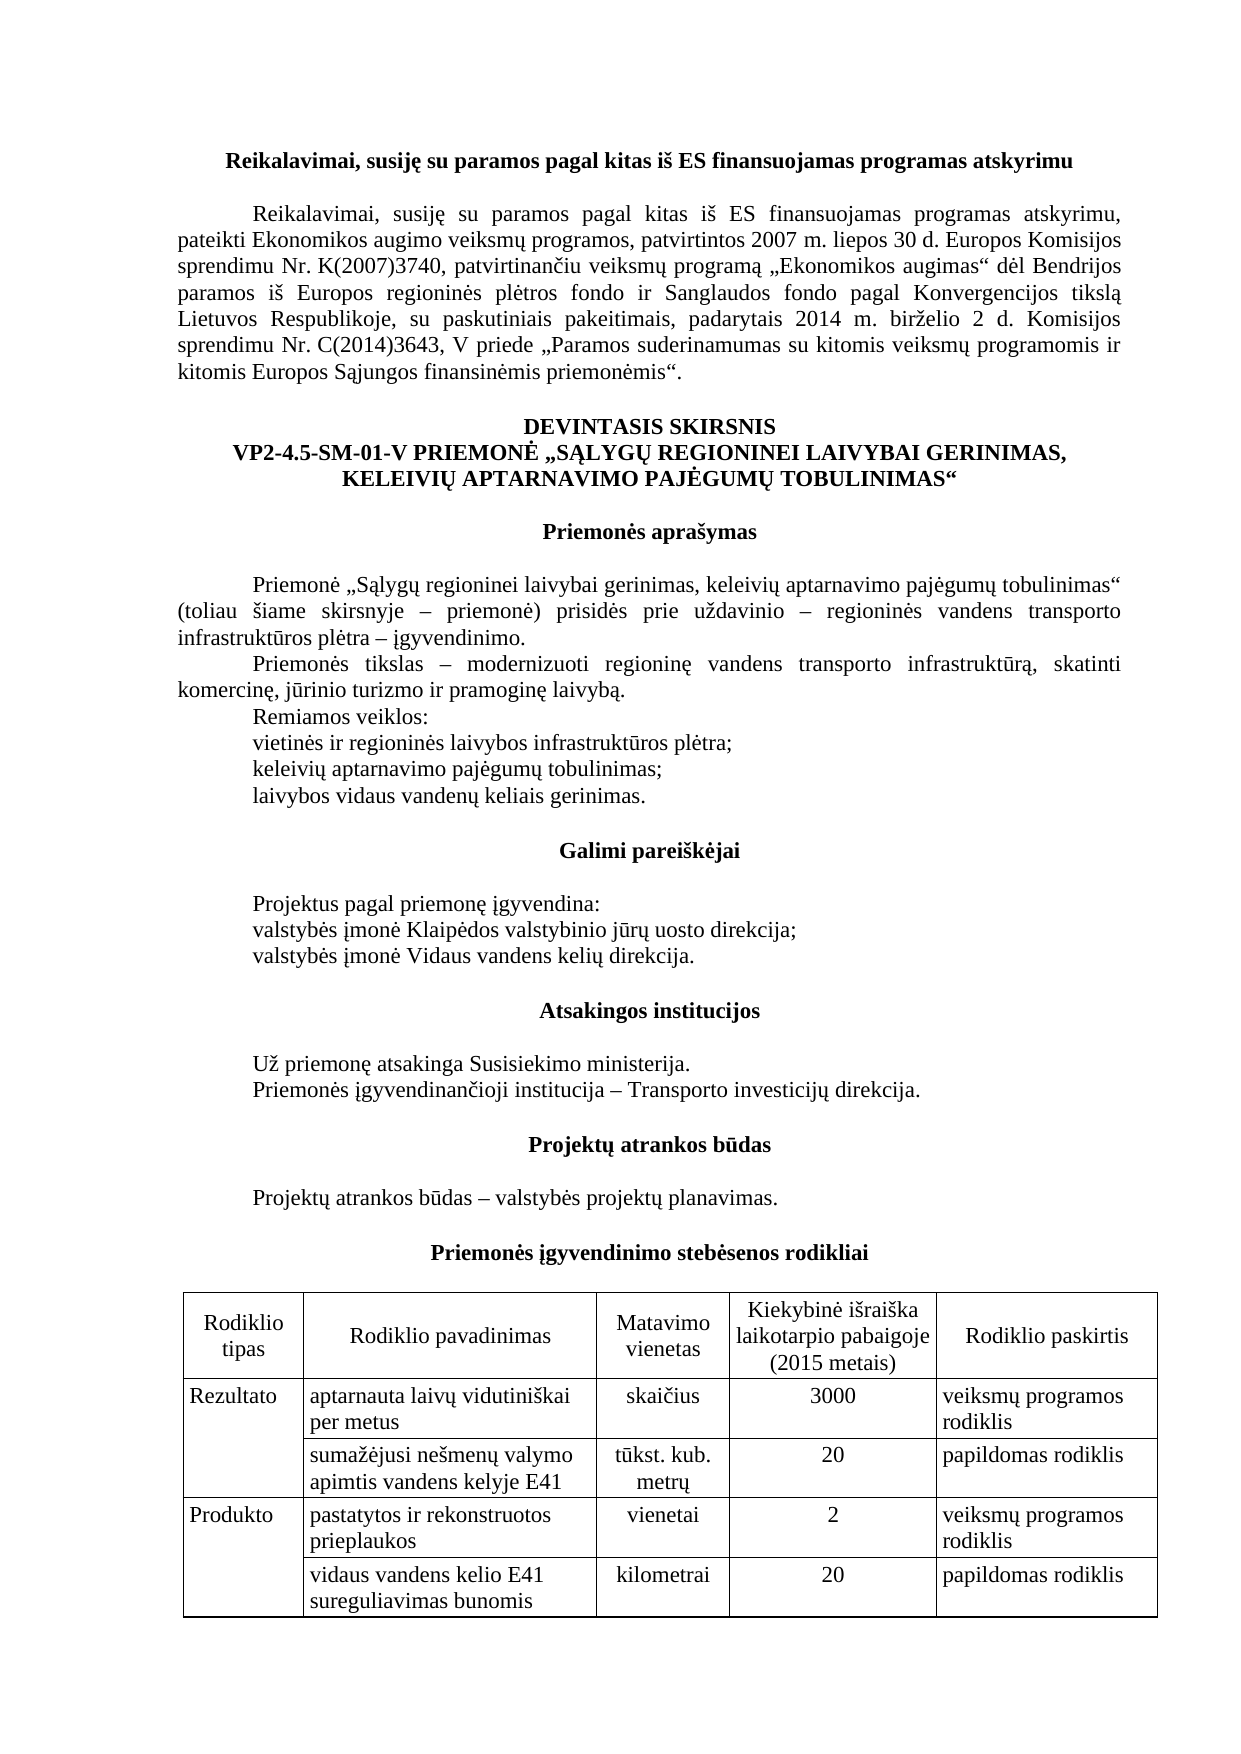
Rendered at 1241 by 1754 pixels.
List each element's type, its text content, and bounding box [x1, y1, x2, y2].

text Priemonės aprašymas [177, 518, 1122, 544]
table_cell 20 [730, 1558, 936, 1616]
table_cell pastatytos ir rekonstruotos prieplaukos [304, 1498, 596, 1557]
text Atsakingos institucijos [177, 997, 1122, 1024]
table_cell tūkst. kub. metrų [597, 1439, 729, 1497]
text Priemonės tikslas – modernizuoti regioninę vandens transporto infrastruktūrą, skatinti komercinę, jūrinio turizmo ir pramoginę laivybą. [177, 650, 1122, 703]
text Reikalavimai, susiję su paramos pagal kitas iš ES finansuojamas programas atskyrimu, pateikti Ekonomikos augimo veiksmų programos, patvirtintos 2007 m. liepos 30 d. Europos Komisijos sprendimu Nr. K(2007)3740, patvirtinančiu veiksmų programą „Ekonomikos augimas“ dėl Bendrijos paramos iš Europos regioninės plėtros fondo ir Sanglaudos fondo pagal Konvergencijos tikslą Lietuvos Respublikoje, su paskutiniais pakeitimais, padarytais 2014 m. birželio 2 d. Komisijos sprendimu Nr. C(2014)3643, V priede „Paramos suderinamumas su kitomis veiksmų programomis ir kitomis Europos Sąjungos finansinėmis priemonėmis“. [177, 199, 1122, 384]
text Reikalavimai, susiję su paramos pagal kitas iš ES finansuojamas programas atskyrimu [177, 147, 1122, 173]
table_cell 2 [730, 1498, 936, 1557]
text valstybės įmonė Klaipėdos valstybinio jūrų uosto direkcija; [177, 916, 1122, 942]
text DEVINTASIS SKIRSNIS [177, 413, 1122, 439]
table_cell veiksmų programos rodiklis [937, 1498, 1157, 1557]
table_header Kiekybinė išraiška laikotarpio pabaigoje (2015 metais) [730, 1293, 936, 1378]
table_cell 3000 [730, 1379, 936, 1438]
text Priemonės įgyvendinimo stebėsenos rodikliai [177, 1239, 1122, 1266]
text Projektų atrankos būdas – valstybės projektų planavimas. [177, 1184, 1122, 1211]
text vietinės ir regioninės laivybos infrastruktūros plėtra; [177, 729, 1122, 755]
text keleivių aptarnavimo pajėgumų tobulinimas; [177, 755, 1122, 782]
text Projektus pagal priemonę įgyvendina: [177, 889, 1122, 916]
table_cell Produkto [184, 1498, 303, 1616]
table_cell 20 [730, 1439, 936, 1497]
table_cell kilometrai [597, 1558, 729, 1616]
text VP2-4.5-SM-01-V priemonė „SĄLYGŲ REGIONINEI LAIVYBAI GERINIMAS, KELEIVIŲ APTARNAVIMO PAJĖGUMŲ TOBULINIMAS“ [177, 439, 1122, 492]
table_header Rodiklio pavadinimas [304, 1293, 596, 1378]
table_cell sumažėjusi nešmenų valymo apimtis vandens kelyje E41 [304, 1439, 596, 1497]
text valstybės įmonė Vidaus vandens kelių direkcija. [177, 942, 1122, 969]
table_cell aptarnauta laivų vidutiniškai per metus [304, 1379, 596, 1438]
text laivybos vidaus vandenų keliais gerinimas. [177, 782, 1122, 808]
table_header Rodiklio tipas [184, 1293, 303, 1378]
table_cell vidaus vandens kelio E41 sureguliavimas bunomis [304, 1558, 596, 1616]
table_cell papildomas rodiklis [937, 1439, 1157, 1497]
table_cell vienetai [597, 1498, 729, 1557]
table_header Rodiklio paskirtis [937, 1293, 1157, 1378]
table_cell veiksmų programos rodiklis [937, 1379, 1157, 1438]
table_cell skaičius [597, 1379, 729, 1438]
text Projektų atrankos būdas [177, 1132, 1122, 1158]
table_header Matavimo vienetas [597, 1293, 729, 1378]
text Už priemonę atsakinga Susisiekimo ministerija. [177, 1050, 1122, 1076]
table_cell papildomas rodiklis [937, 1558, 1157, 1616]
table_cell Rezultato [184, 1379, 303, 1497]
text Priemonė „Sąlygų regioninei laivybai gerinimas, keleivių aptarnavimo pajėgumų tobulinimas“ (toliau šiame skirsnyje – priemonė) prisidės prie uždavinio – regioninės vandens transporto infrastruktūros plėtra – įgyvendinimo. [177, 571, 1122, 650]
text Priemonės įgyvendinančioji institucija – Transporto investicijų direkcija. [177, 1076, 1122, 1103]
text Galimi pareiškėjai [177, 837, 1122, 863]
text Remiamos veiklos: [177, 703, 1122, 729]
